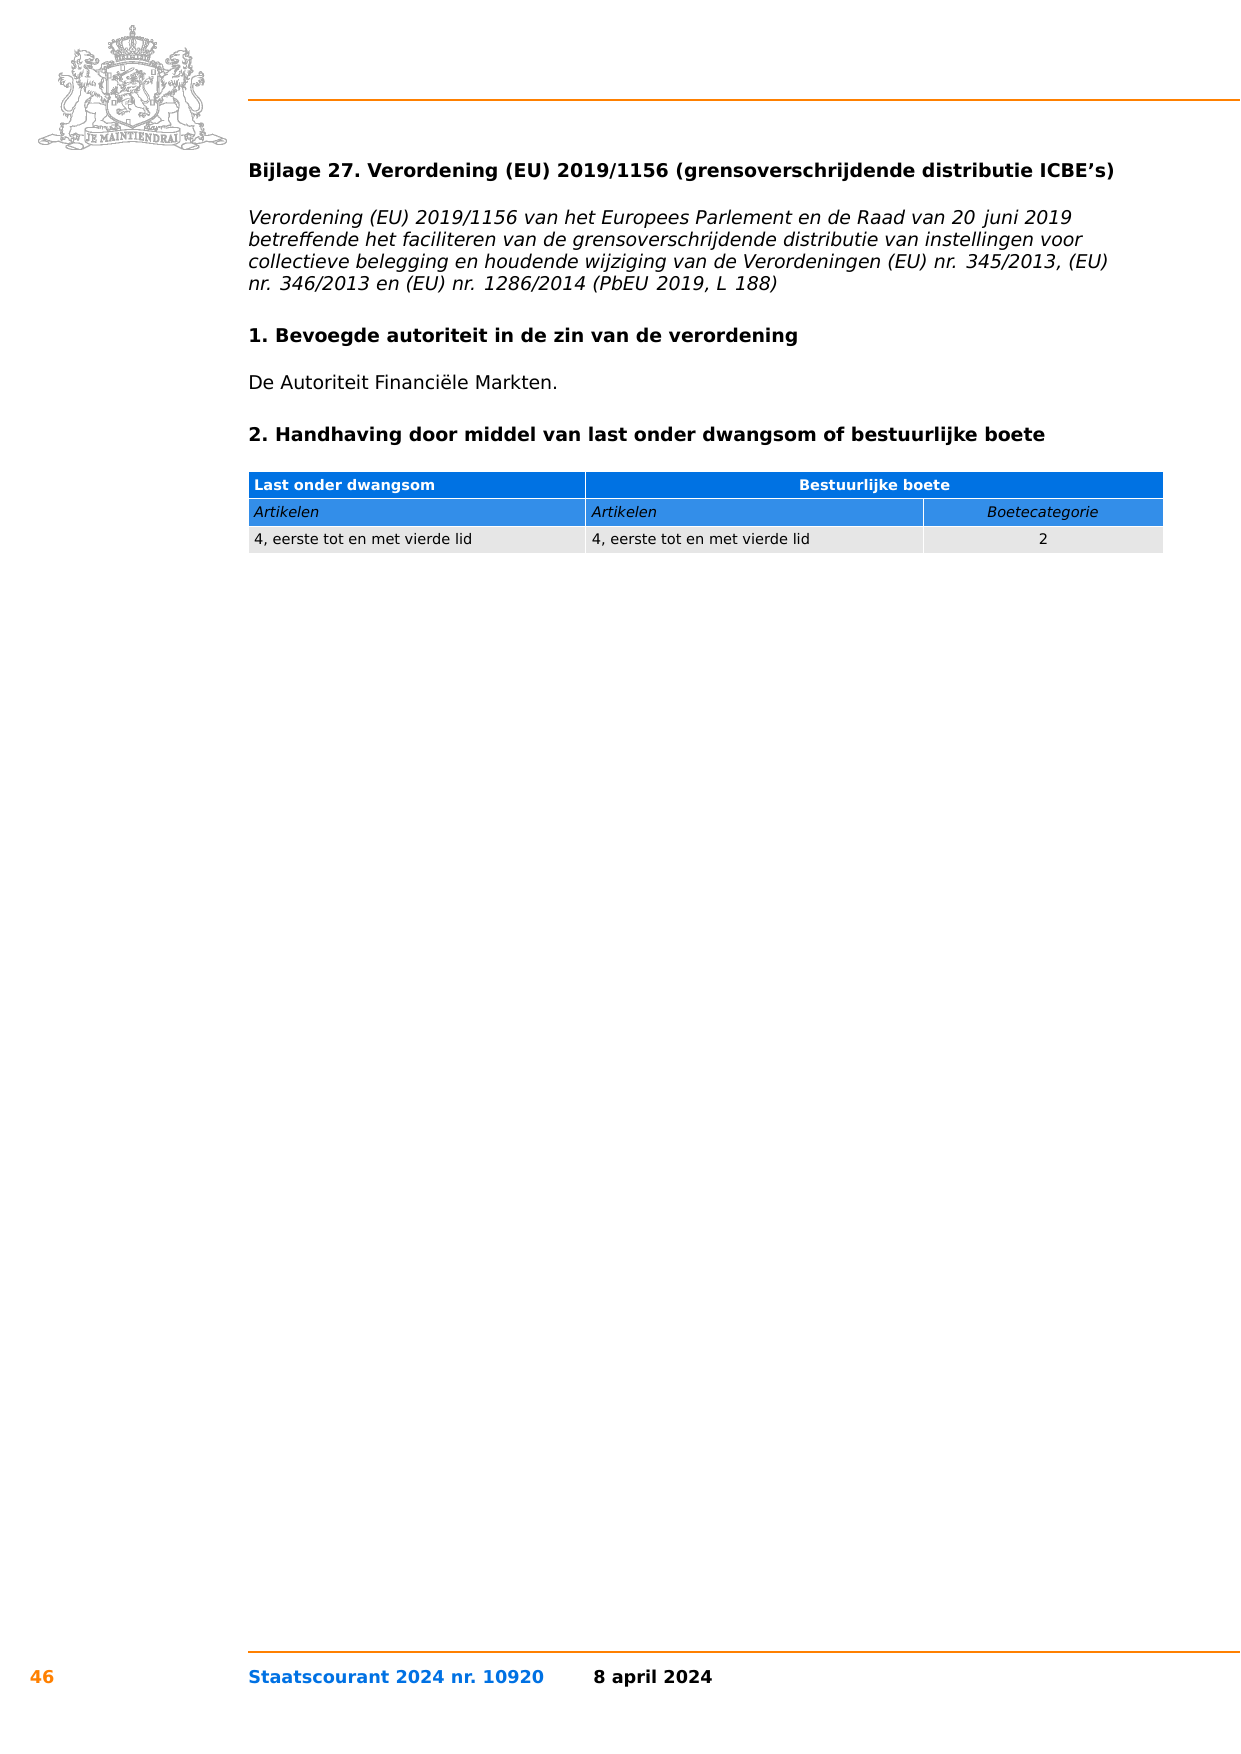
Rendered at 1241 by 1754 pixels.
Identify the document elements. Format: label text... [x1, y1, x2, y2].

picture [38, 25, 227, 150]
subtitle 1. Bevoegde autoriteit in de zin van de verordening [248, 325, 1163, 347]
table_header Last onder dwangsom [249, 472, 585, 498]
table_header Bestuurlijke boete [586, 472, 1163, 498]
text De Autoriteit Financiële Markten. [248, 372, 1163, 394]
subtitle Bijlage 27. Verordening (EU) 2019/1156 (grensoverschrijdende distributie ICBE’s) [248, 160, 1163, 182]
table_cell 2 [924, 527, 1163, 553]
table_cell Artikelen [586, 499, 923, 526]
text Verordening (EU) 2019/1156 van het Europees Parlement en de Raad van 20 juni 2019 betreffende het faciliteren van de grensoverschrijdende distributie van instellingen voor collectieve belegging en houdende wijziging van de Verordeningen (EU) nr. 345/2013, (EU) nr. 346/2013 en (EU) nr. 1286/2014 (PbEU 2019, L 188) [248, 207, 1163, 295]
table_cell Artikelen [249, 499, 585, 526]
table_cell Boetecategorie [924, 499, 1163, 526]
table_cell 4, eerste tot en met vierde lid [586, 527, 923, 553]
subtitle 2. Handhaving door middel van last onder dwangsom of bestuurlijke boete [248, 424, 1163, 446]
table_cell 4, eerste tot en met vierde lid [249, 527, 585, 553]
